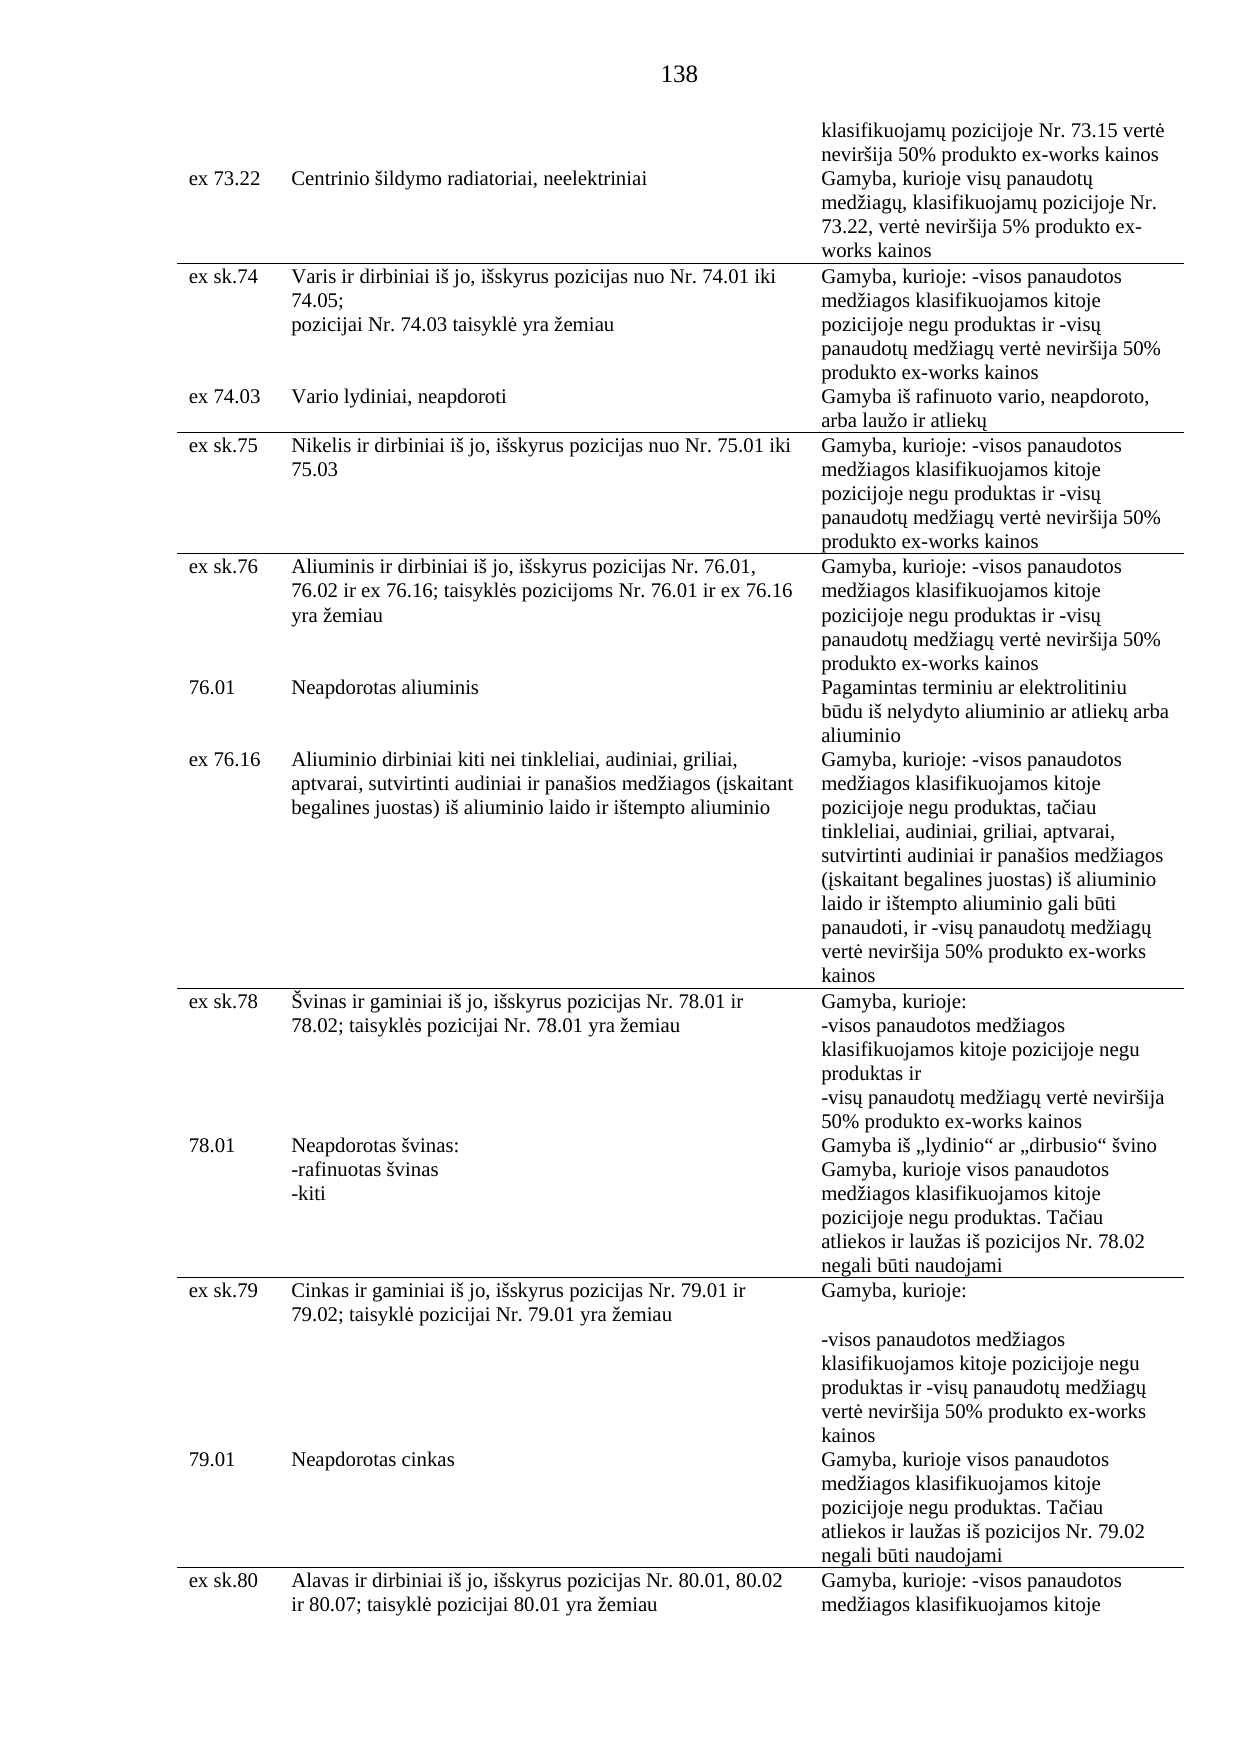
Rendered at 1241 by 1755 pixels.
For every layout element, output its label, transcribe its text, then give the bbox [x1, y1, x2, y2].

table_cell Gamyba, kurioje: -visos panaudotos medžiagos klasifikuojamos kitoje pozicijoje negu produktas, tačiau tinkleliai, audiniai, griliai, aptvarai, sutvirtinti audiniai ir panašios medžiagos (įskaitant begalines juostas) iš aliuminio laido ir ištempto aliuminio gali būti panaudoti, ir -visų panaudotų medžiagų vertė neviršija 50% produkto ex-works kainos [810, 747, 1184, 987]
table_cell Gamyba, kurioje: -visos panaudotos medžiagos klasifikuojamos kitoje pozicijoje negu produktas ir -visų panaudotų medžiagų vertė neviršija 50% produkto ex-works kainos [810, 1278, 1184, 1447]
table_cell ex sk.80 [177, 1568, 280, 1616]
table_cell 76.01 [177, 675, 280, 747]
table_cell ex sk.75 [177, 433, 280, 553]
table_cell [1184, 118, 1204, 166]
table_cell klasifikuojamų pozicijoje Nr. 73.15 vertė neviršija 50% produkto ex-works kainos [810, 118, 1184, 166]
table_cell 79.01 [177, 1447, 280, 1567]
table_cell Gamyba, kurioje visų panaudotų medžiagų, klasifikuojamų pozicijoje Nr. 73.22, vertė neviršija 5% produkto ex-works kainos [810, 166, 1184, 262]
table_cell Gamyba iš „lydinio“ ar „dirbusio“ švino Gamyba, kurioje visos panaudotos medžiagos klasifikuojamos kitoje pozicijoje negu produktas. Tačiau atliekos ir laužas iš pozicijos Nr. 78.02 negali būti naudojami [810, 1133, 1184, 1277]
table_cell ex sk.76 [177, 554, 280, 675]
table_cell [1184, 432, 1204, 553]
table_cell ex sk.79 [177, 1278, 280, 1447]
table_cell Alavas ir dirbiniai iš jo, išskyrus pozicijas Nr. 80.01, 80.02 ir 80.07; taisyklė pozicijai 80.01 yra žemiau [280, 1568, 810, 1616]
table_cell [1184, 1567, 1204, 1616]
table_cell 78.01 [177, 1133, 280, 1277]
table_cell [1184, 1133, 1204, 1277]
table_cell [1184, 988, 1204, 1133]
table_cell [1184, 1447, 1204, 1567]
table_cell Pagamintas terminiu ar elektrolitiniu būdu iš nelydyto aliuminio ar atliekų arba aliuminio [810, 675, 1184, 747]
table_cell Neapdorotas švinas: -rafinuotas švinas -kiti [280, 1133, 810, 1277]
table_cell [177, 118, 280, 166]
table_cell Gamyba, kurioje: -visos panaudotos medžiagos klasifikuojamos kitoje pozicijoje negu produktas ir -visų panaudotų medžiagų vertė neviršija 50% produkto ex-works kainos [810, 989, 1184, 1133]
table_cell Nikelis ir dirbiniai iš jo, išskyrus pozicijas nuo Nr. 75.01 iki 75.03 [280, 433, 810, 553]
table_cell [1184, 675, 1204, 747]
table_cell [1184, 263, 1204, 384]
table_cell ex 76.16 [177, 747, 280, 987]
table_cell [1184, 747, 1204, 987]
table_cell ex 73.22 [177, 166, 280, 262]
table_cell Švinas ir gaminiai iš jo, išskyrus pozicijas Nr. 78.01 ir 78.02; taisyklės pozicijai Nr. 78.01 yra žemiau [280, 989, 810, 1133]
table_cell Aliuminis ir dirbiniai iš jo, išskyrus pozicijas Nr. 76.01, 76.02 ir ex 76.16; taisyklės pozicijoms Nr. 76.01 ir ex 76.16 yra žemiau [280, 554, 810, 675]
table_cell Varis ir dirbiniai iš jo, išskyrus pozicijas nuo Nr. 74.01 iki 74.05; pozicijai Nr. 74.03 taisyklė yra žemiau [280, 264, 810, 384]
table_cell Centrinio šildymo radiatoriai, neelektriniai [280, 166, 810, 262]
table_cell Aliuminio dirbiniai kiti nei tinkleliai, audiniai, griliai, aptvarai, sutvirtinti audiniai ir panašios medžiagos (įskaitant begalines juostas) iš aliuminio laido ir ištempto aliuminio [280, 747, 810, 987]
table_cell [1184, 553, 1204, 675]
table_cell [1184, 1277, 1204, 1447]
table_cell ex 74.03 [177, 384, 280, 432]
table_cell Gamyba, kurioje: -visos panaudotos medžiagos klasifikuojamos kitoje [810, 1568, 1184, 1616]
table_cell ex sk.74 [177, 264, 280, 384]
table_cell Gamyba, kurioje visos panaudotos medžiagos klasifikuojamos kitoje pozicijoje negu produktas. Tačiau atliekos ir laužas iš pozicijos Nr. 79.02 negali būti naudojami [810, 1447, 1184, 1567]
table_cell Gamyba, kurioje: -visos panaudotos medžiagos klasifikuojamos kitoje pozicijoje negu produktas ir -visų panaudotų medžiagų vertė neviršija 50% produkto ex-works kainos [810, 554, 1184, 675]
table_cell ex sk.78 [177, 989, 280, 1133]
table_cell Cinkas ir gaminiai iš jo, išskyrus pozicijas Nr. 79.01 ir 79.02; taisyklė pozicijai Nr. 79.01 yra žemiau [280, 1278, 810, 1447]
table_cell Vario lydiniai, neapdoroti [280, 384, 810, 432]
table_cell [1184, 166, 1204, 262]
table_cell Gamyba, kurioje: -visos panaudotos medžiagos klasifikuojamos kitoje pozicijoje negu produktas ir -visų panaudotų medžiagų vertė neviršija 50% produkto ex-works kainos [810, 433, 1184, 553]
table_cell [280, 118, 810, 166]
table_cell Gamyba, kurioje: -visos panaudotos medžiagos klasifikuojamos kitoje pozicijoje negu produktas ir -visų panaudotų medžiagų vertė neviršija 50% produkto ex-works kainos [810, 264, 1184, 384]
table_cell Gamyba iš rafinuoto vario, neapdoroto, arba laužo ir atliekų [810, 384, 1184, 432]
table_cell Neapdorotas cinkas [280, 1447, 810, 1567]
table_cell Neapdorotas aliuminis [280, 675, 810, 747]
table_cell [1184, 384, 1204, 432]
